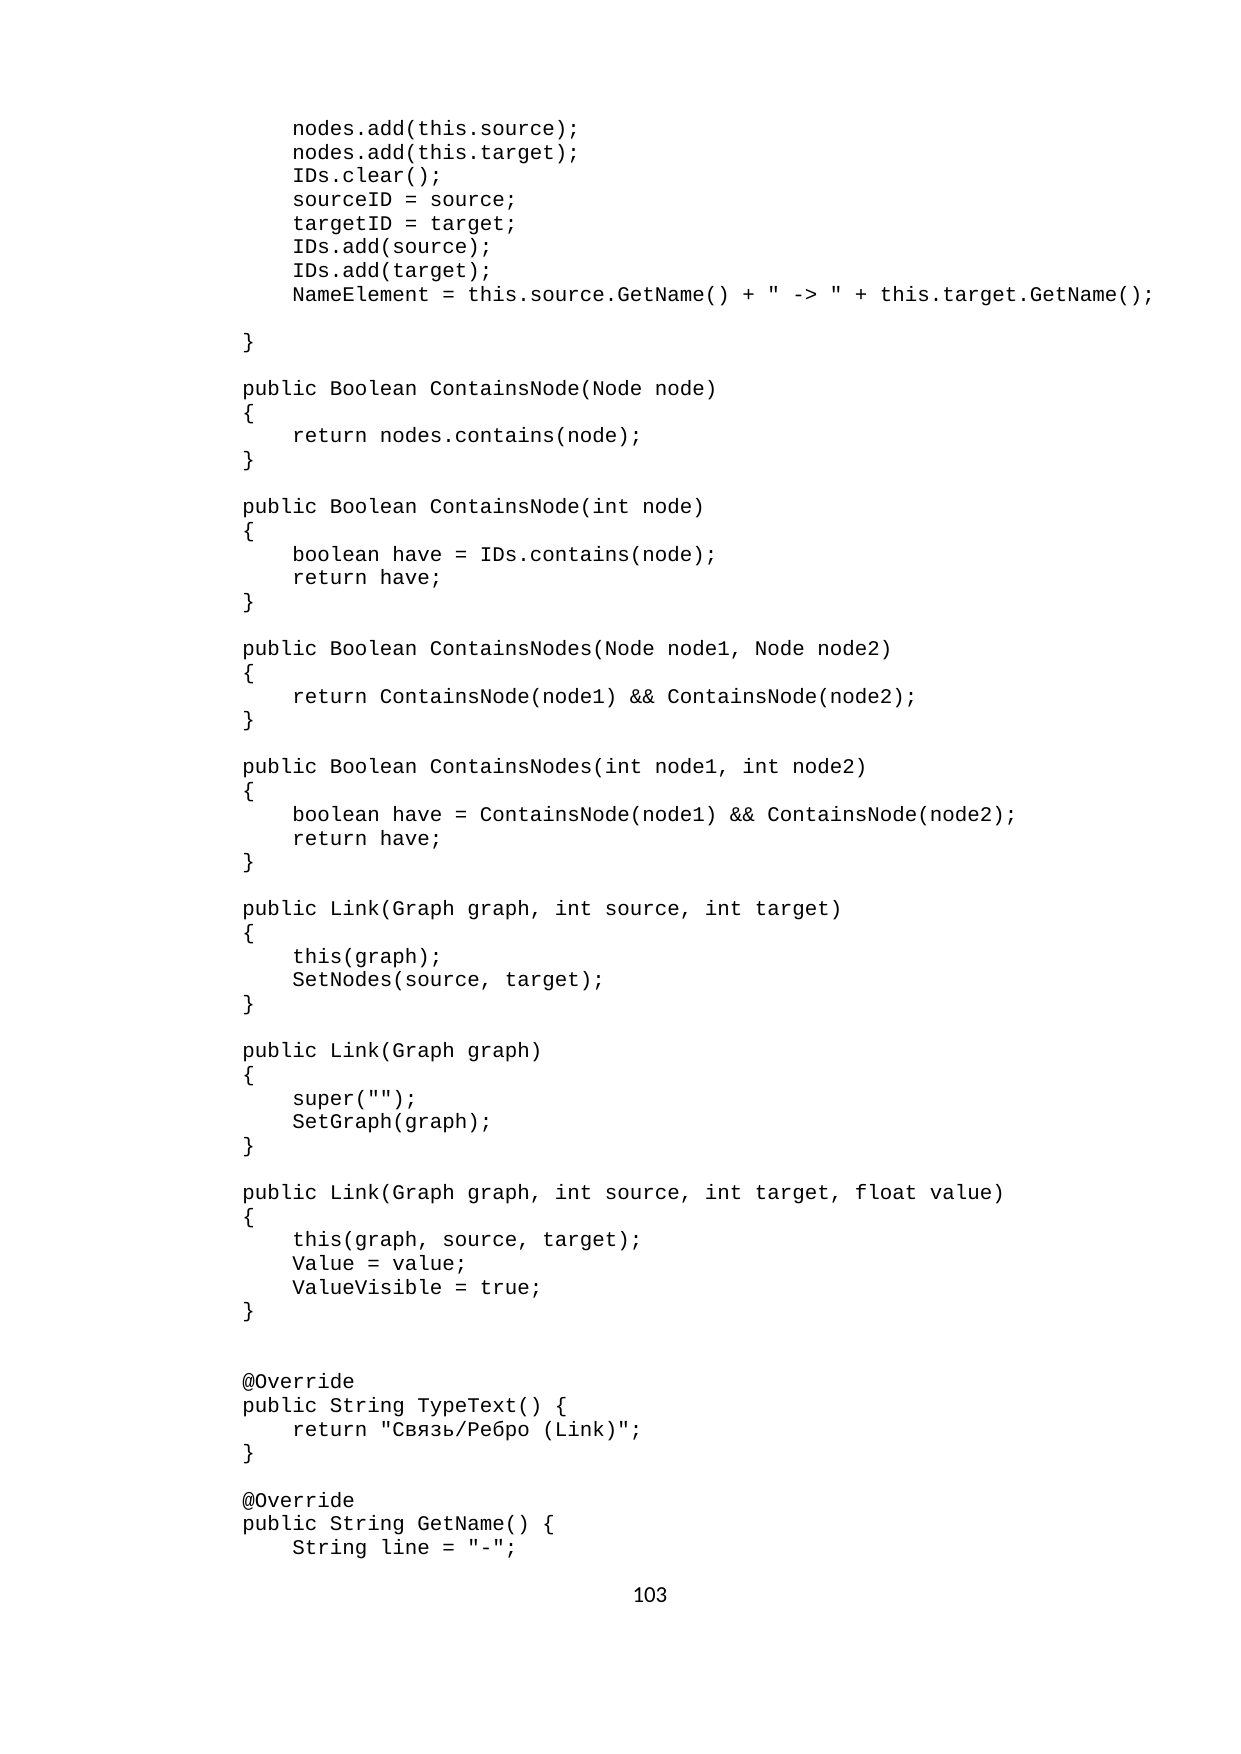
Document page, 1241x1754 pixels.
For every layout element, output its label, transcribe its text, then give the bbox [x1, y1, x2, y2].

text nodes.add(this.target); [118, 142, 1181, 165]
text boolean have = IDs.contains(node); [118, 544, 1181, 567]
text return have; [118, 567, 1181, 591]
text public String TypeText() { [118, 1395, 1181, 1419]
text { [118, 402, 1181, 426]
text public Boolean ContainsNodes(Node node1, Node node2) [118, 638, 1181, 662]
text { [118, 662, 1181, 686]
text return have; [118, 827, 1181, 851]
text public Link(Graph graph) [118, 1040, 1181, 1064]
text return ContainsNode(node1) && ContainsNode(node2); [118, 686, 1181, 709]
text public String GetName() { [118, 1513, 1181, 1537]
text this(graph, source, target); [118, 1229, 1181, 1253]
text ValueVisible = true; [118, 1277, 1181, 1300]
text { [118, 780, 1181, 804]
text { [118, 922, 1181, 946]
text SetGraph(graph); [118, 1111, 1181, 1135]
text NameElement = this.source.GetName() + " -> " + this.target.GetName(); [118, 284, 1181, 307]
text sourceID = source; [118, 189, 1181, 213]
text SetNodes(source, target); [118, 969, 1181, 993]
text } [118, 851, 1181, 875]
text public Boolean ContainsNode(int node) [118, 496, 1181, 520]
text IDs.clear(); [118, 165, 1181, 189]
text public Link(Graph graph, int source, int target) [118, 898, 1181, 922]
text { [118, 520, 1181, 544]
text return "Связь/Ребро (Link)"; [118, 1419, 1181, 1442]
text { [118, 1206, 1181, 1229]
text public Boolean ContainsNode(Node node) [118, 378, 1181, 402]
text super(""); [118, 1088, 1181, 1111]
text targetID = target; [118, 213, 1181, 236]
text { [118, 1064, 1181, 1088]
text } [118, 591, 1181, 615]
text IDs.add(target); [118, 260, 1181, 284]
text } [118, 993, 1181, 1017]
text this(graph); [118, 946, 1181, 969]
text IDs.add(source); [118, 236, 1181, 260]
text } [118, 1300, 1181, 1324]
text @Override [118, 1371, 1181, 1395]
text public Boolean ContainsNodes(int node1, int node2) [118, 757, 1181, 780]
text public Link(Graph graph, int source, int target, float value) [118, 1182, 1181, 1206]
text Value = value; [118, 1253, 1181, 1277]
text @Override [118, 1489, 1181, 1513]
text } [118, 331, 1181, 354]
text boolean have = ContainsNode(node1) && ContainsNode(node2); [118, 804, 1181, 827]
text return nodes.contains(node); [118, 426, 1181, 449]
text nodes.add(this.source); [118, 118, 1181, 142]
text } [118, 1442, 1181, 1466]
text } [118, 449, 1181, 473]
text } [118, 1135, 1181, 1158]
text String line = "-"; [118, 1537, 1181, 1561]
text } [118, 709, 1181, 733]
